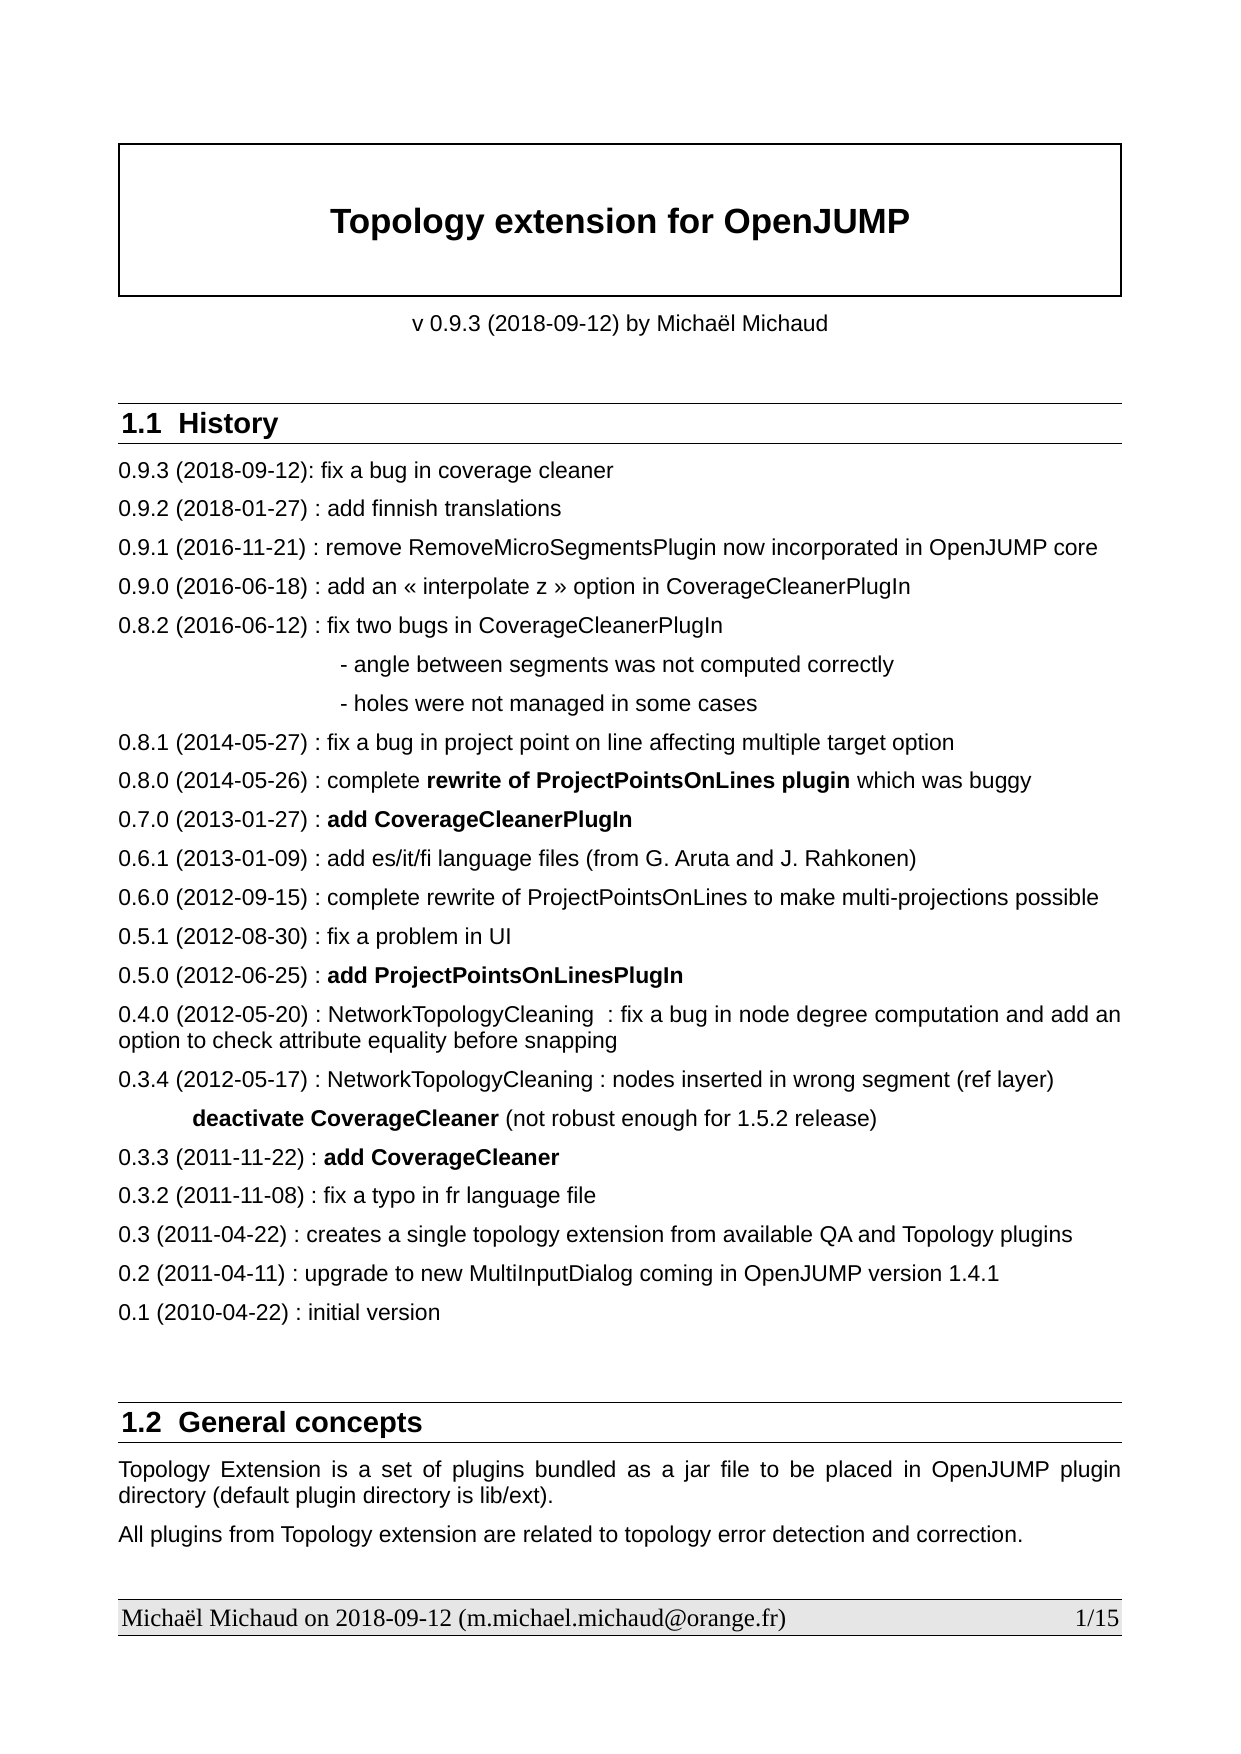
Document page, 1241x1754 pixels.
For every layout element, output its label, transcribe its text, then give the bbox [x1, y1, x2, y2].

text - angle between segments was not computed correctly [118, 651, 1122, 677]
text 0.7.0 (2013-01-27) : add CoverageCleanerPlugIn [118, 806, 1122, 833]
subtitle Topology extension for OpenJUMP [120, 145, 1120, 295]
text All plugins from Topology extension are related to topology error detection and correction. [118, 1521, 1122, 1547]
text 0.5.0 (2012-06-25) : add ProjectPointsOnLinesPlugIn [118, 962, 1122, 988]
text deactivate CoverageCleaner (not robust enough for 1.5.2 release) [118, 1104, 1122, 1131]
text 0.2 (2011-04-11) : upgrade to new MultiInputDialog coming in OpenJUMP version 1.4.1 [118, 1260, 1122, 1286]
text 0.9.1 (2016-11-21) : remove RemoveMicroSegmentsPlugin now incorporated in OpenJUMP core [118, 534, 1122, 561]
text 0.9.3 (2018-09-12): fix a bug in coverage cleaner [118, 457, 1122, 483]
subtitle General concepts [118, 1403, 1122, 1442]
text v 0.9.3 (2018-09-12) by Michaël Michaud [118, 310, 1122, 336]
text 0.8.1 (2014-05-27) : fix a bug in project point on line affecting multiple target option [118, 728, 1122, 755]
text 0.8.0 (2014-05-26) : complete rewrite of ProjectPointsOnLines plugin which was buggy [118, 767, 1122, 794]
text 0.3.2 (2011-11-08) : fix a typo in fr language file [118, 1182, 1122, 1209]
text 0.9.0 (2016-06-18) : add an « interpolate z » option in CoverageCleanerPlugIn [118, 573, 1122, 599]
text 0.3.4 (2012-05-17) : NetworkTopologyCleaning : nodes inserted in wrong segment (ref layer) [118, 1066, 1122, 1092]
text 0.3.3 (2011-11-22) : add CoverageCleaner [118, 1143, 1122, 1170]
text 0.4.0 (2012-05-20) : NetworkTopologyCleaning : fix a bug in node degree computation and add an option to check attribute equality before snapping [118, 1001, 1122, 1053]
text 0.3 (2011-04-22) : creates a single topology extension from available QA and Topology plugins [118, 1221, 1122, 1247]
text 0.5.1 (2012-08-30) : fix a problem in UI [118, 923, 1122, 949]
text 0.8.2 (2016-06-12) : fix two bugs in CoverageCleanerPlugIn [118, 612, 1122, 638]
text 0.6.1 (2013-01-09) : add es/it/fi language files (from G. Aruta and J. Rahkonen) [118, 845, 1122, 871]
text 0.1 (2010-04-22) : initial version [118, 1299, 1122, 1325]
text 0.9.2 (2018-01-27) : add finnish translations [118, 495, 1122, 522]
text 0.6.0 (2012-09-15) : complete rewrite of ProjectPointsOnLines to make multi-projections possible [118, 884, 1122, 910]
text - holes were not managed in some cases [118, 690, 1122, 716]
subtitle History [118, 404, 1122, 443]
text Topology Extension is a set of plugins bundled as a jar file to be placed in OpenJUMP plugin directory (default plugin directory is lib/ext). [118, 1456, 1122, 1508]
